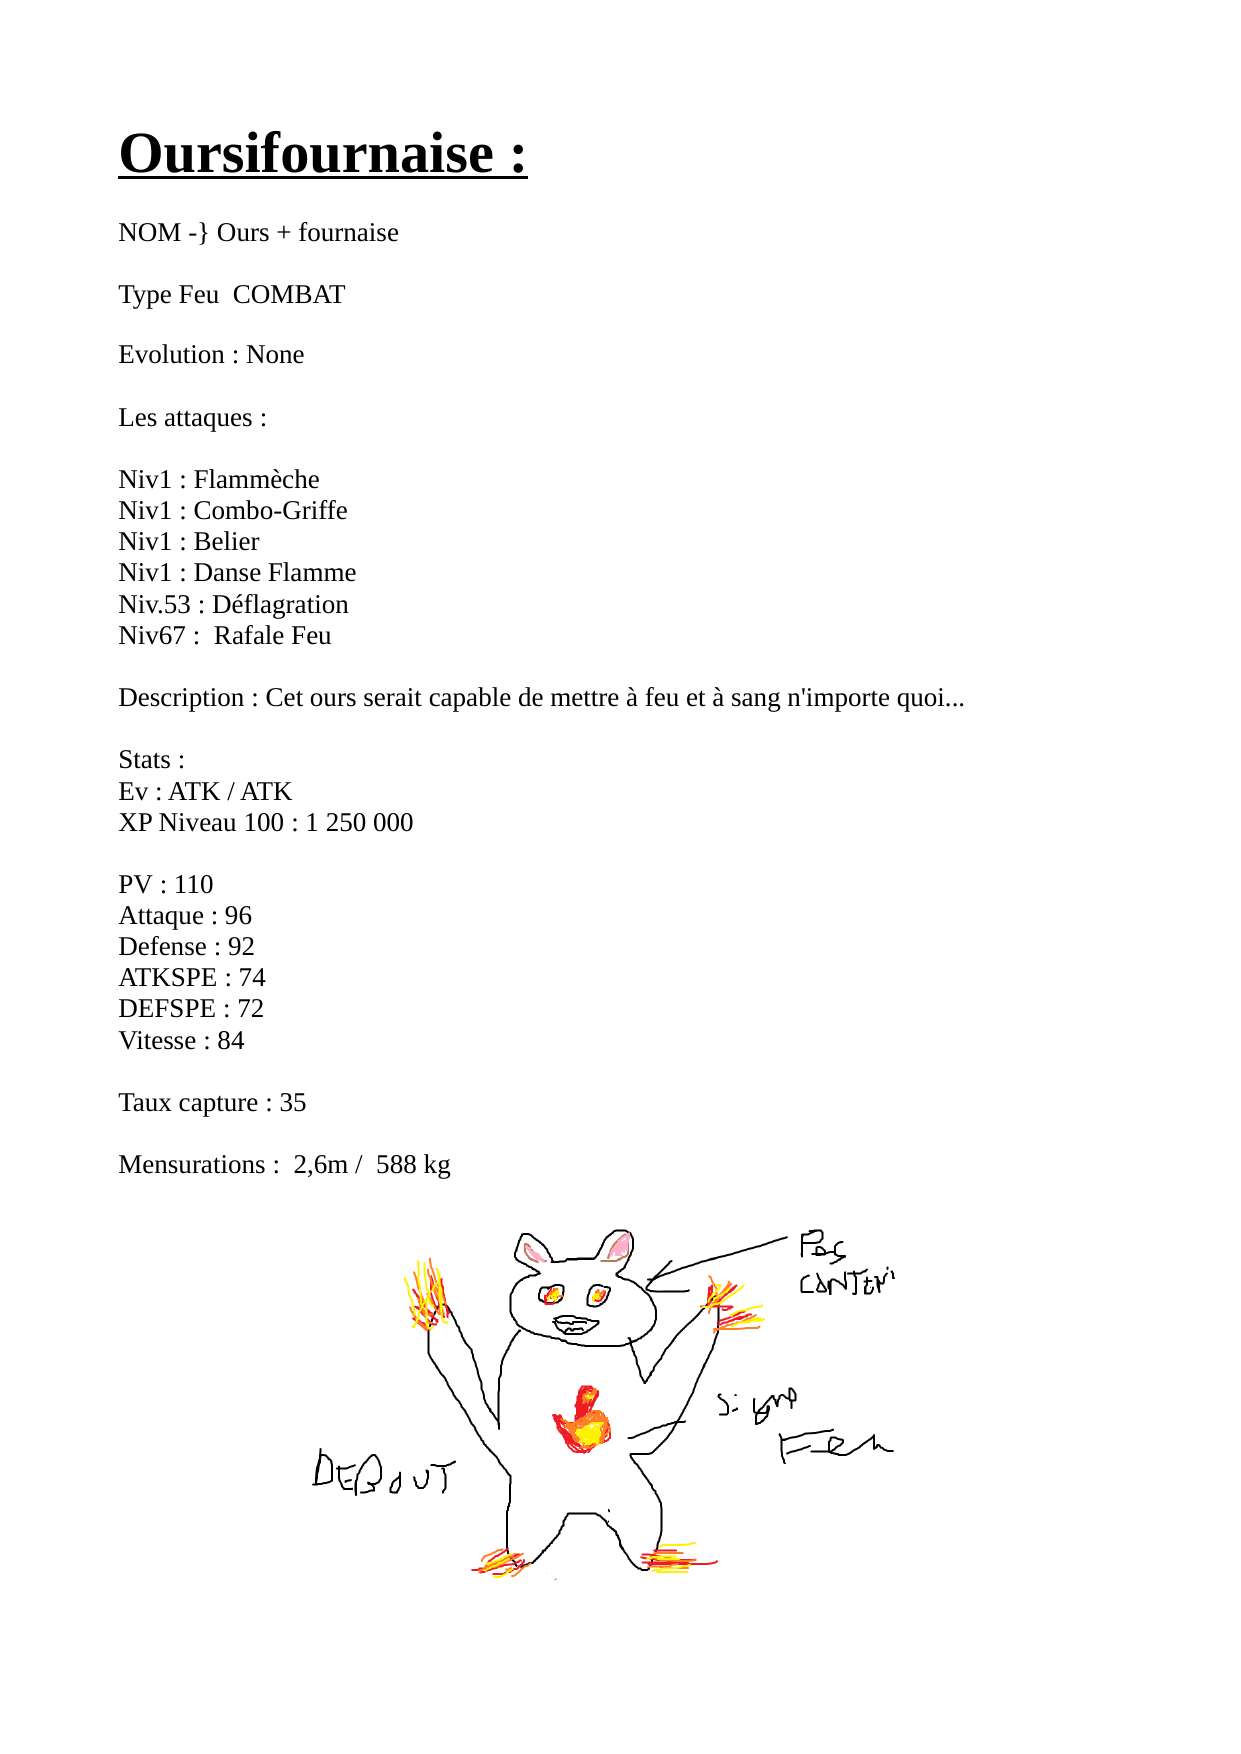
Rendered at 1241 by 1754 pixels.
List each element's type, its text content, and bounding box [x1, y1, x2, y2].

text Niv1 : Combo-Griffe [118, 494, 1122, 525]
text Type Feu COMBAT [118, 279, 1122, 310]
text DEFSPE : 72 [118, 993, 1122, 1024]
text PV : 110 [118, 868, 1122, 899]
text ATKSPE : 74 [118, 961, 1122, 993]
text Evolution : None [118, 338, 1122, 370]
text Attaque : 96 [118, 899, 1122, 930]
text Oursifournaise : [118, 118, 1122, 185]
text Niv1 : Belier [118, 525, 1122, 557]
text Ev : ATK / ATK [118, 774, 1122, 806]
text Mensurations : 2,6m / 588 kg [118, 1148, 1122, 1179]
text XP Niveau 100 : 1 250 000 [118, 806, 1122, 837]
text Niv1 : Danse Flamme [118, 557, 1122, 588]
picture [275, 1220, 919, 1582]
text Description : Cet ours serait capable de mettre à feu et à sang n'importe quoi... [118, 681, 1122, 712]
text Stats : [118, 743, 1122, 774]
text NOM -} Ours + fournaise [118, 216, 1122, 247]
text Taux capture : 35 [118, 1086, 1122, 1117]
text Defense : 92 [118, 930, 1122, 961]
text Niv67 : Rafale Feu [118, 619, 1122, 650]
text Les attaques : [118, 401, 1122, 432]
text Niv.53 : Déflagration [118, 588, 1122, 619]
text Vitesse : 84 [118, 1024, 1122, 1055]
text Niv1 : Flammèche [118, 463, 1122, 494]
